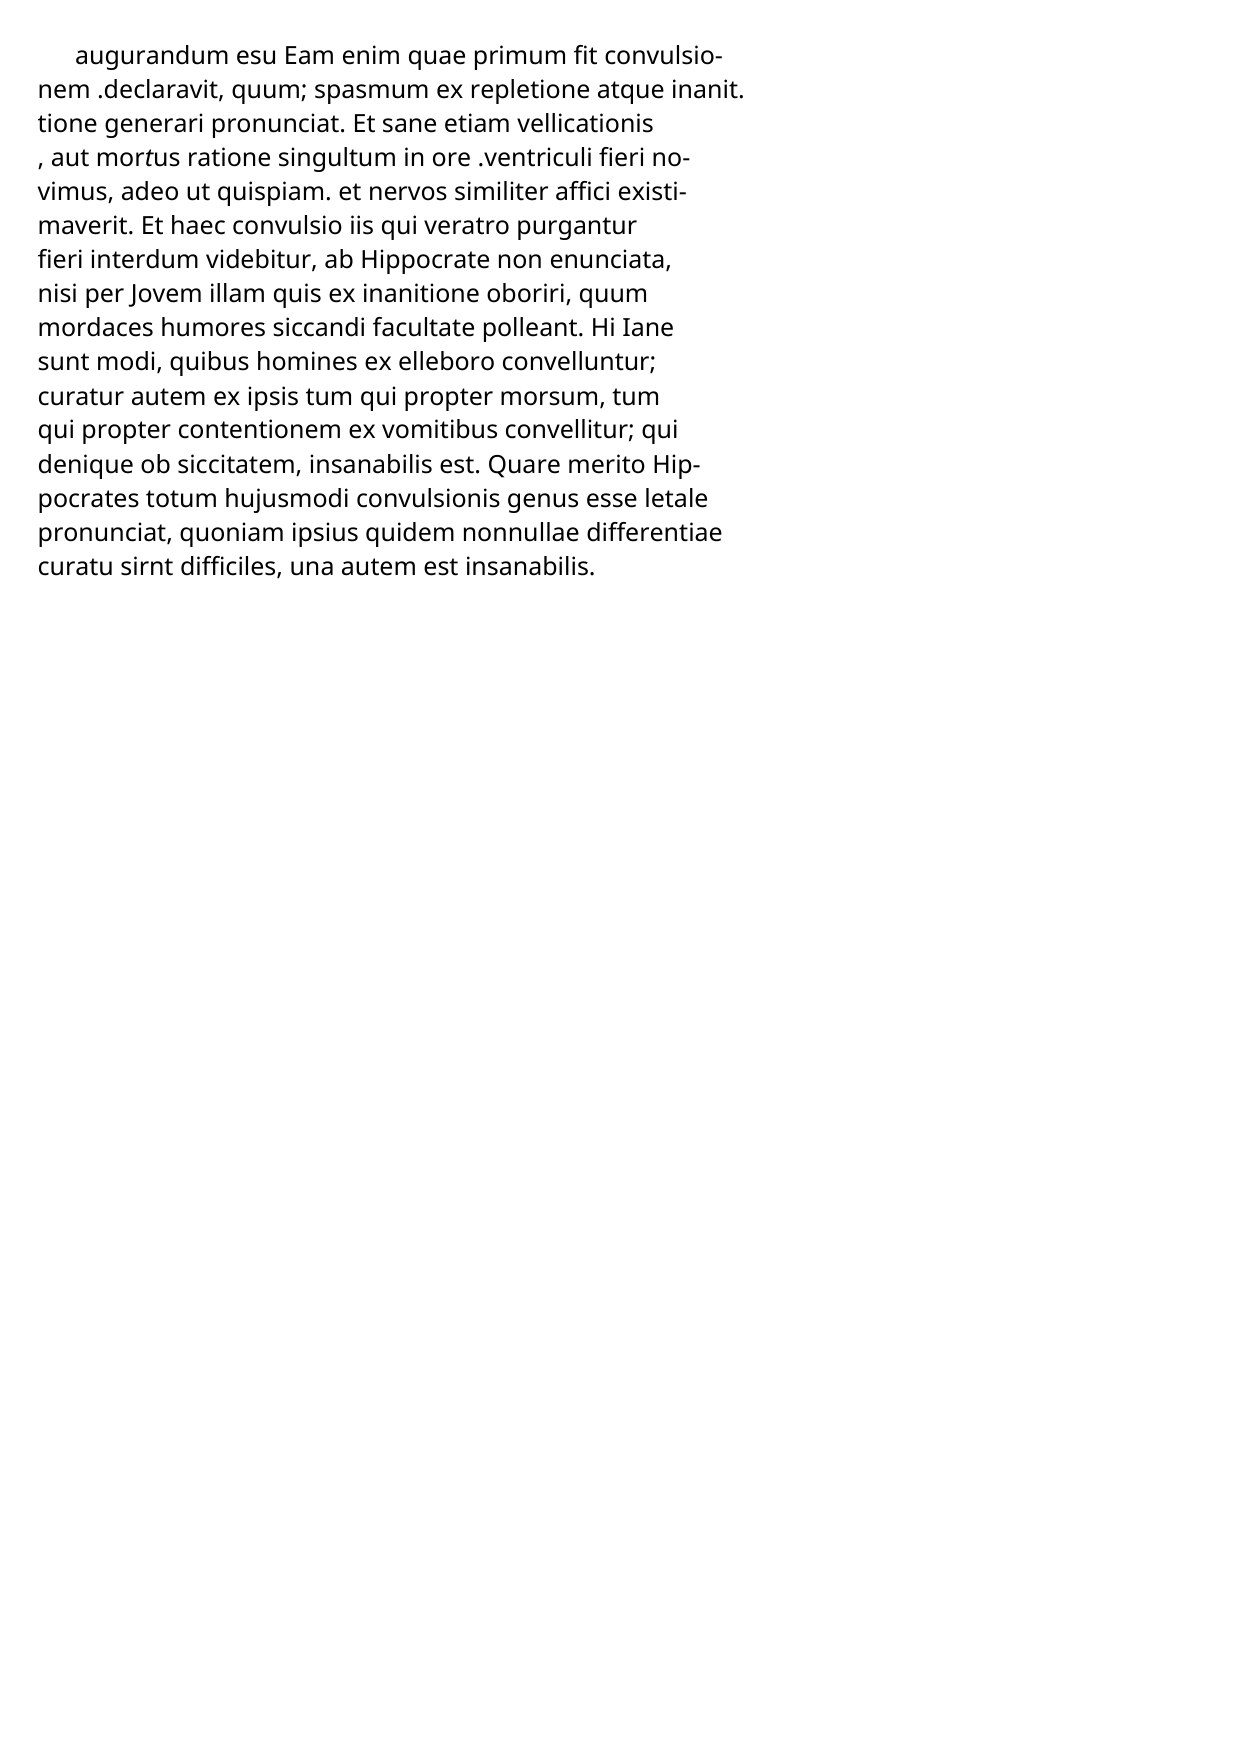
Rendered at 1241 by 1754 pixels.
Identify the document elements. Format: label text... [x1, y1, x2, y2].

text augurandum esu Eam enim quae primum fit convulsio- nem .declaravit, quum; spasmum ex repletione atque inanit. tione generari pronunciat. Et sane etiam vellicationis , aut mortus ratione singultum in ore .ventriculi fieri no- vimus, adeo ut quispiam. et nervos similiter affici existi- maverit. Et haec convulsio iis qui veratro purgantur fieri interdum videbitur, ab Hippocrate non enunciata, nisi per Jovem illam quis ex inanitione oboriri, quum mordaces humores siccandi facultate polleant. Hi Iane sunt modi, quibus homines ex elleboro convelluntur; curatur autem ex ipsis tum qui propter morsum, tum qui propter contentionem ex vomitibus convellitur; qui denique ob siccitatem, insanabilis est. Quare merito Hip- pocrates totum hujusmodi convulsionis genus esse letale pronunciat, quoniam ipsius quidem nonnullae differentiae curatu sirnt difficiles, una autem est insanabilis. [37, 37, 1203, 582]
